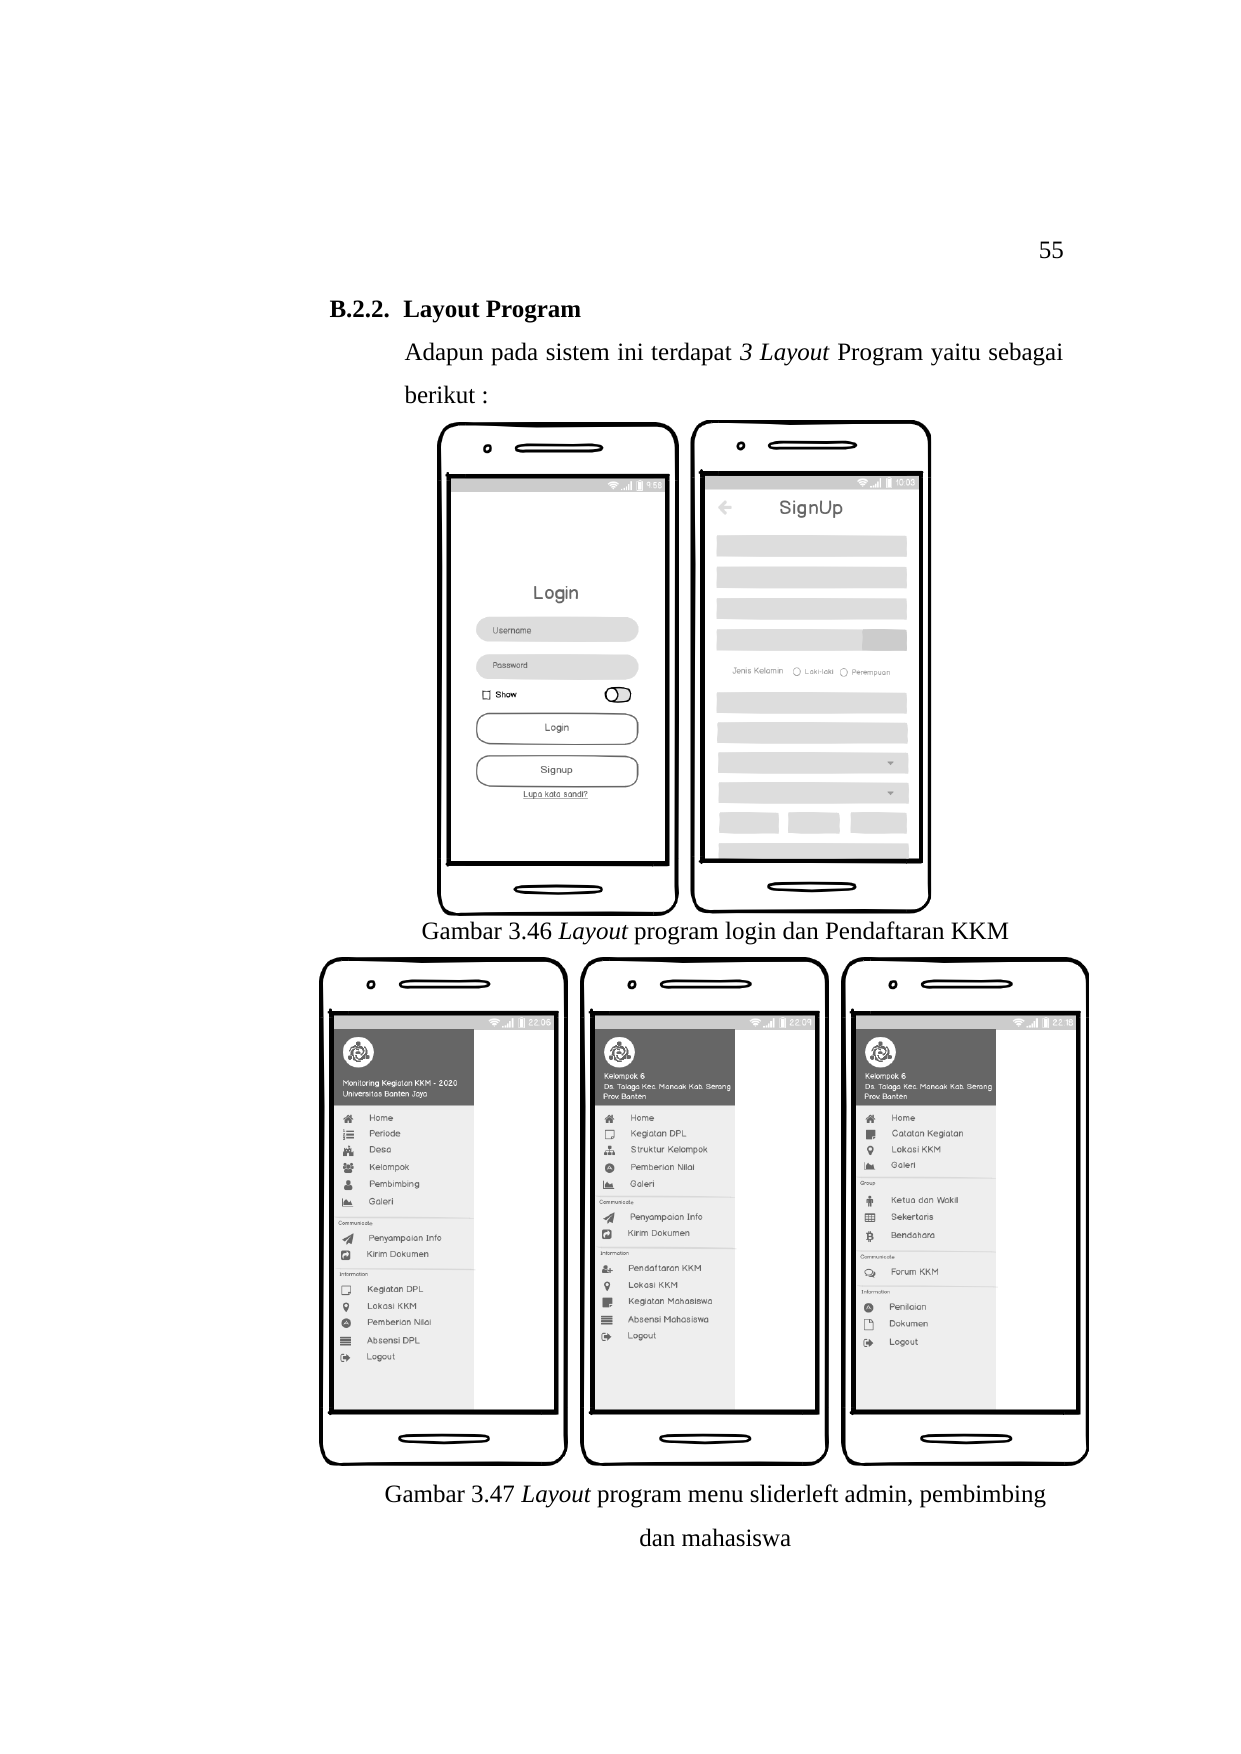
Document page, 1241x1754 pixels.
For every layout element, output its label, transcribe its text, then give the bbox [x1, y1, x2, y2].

text Gambar 3.47 Layout program menu sliderleft admin, pembimbing dan mahasiswa [367, 1466, 1063, 1551]
text Gambar 3.46 Layout program login dan Pendaftaran KKM [367, 916, 1063, 944]
picture [318, 957, 1089, 1466]
list Layout Program [329, 294, 1063, 322]
picture [436, 420, 932, 916]
text Adapun pada sistem ini terdapat 3 Layout Program yaitu sebagai berikut : [404, 337, 1063, 409]
